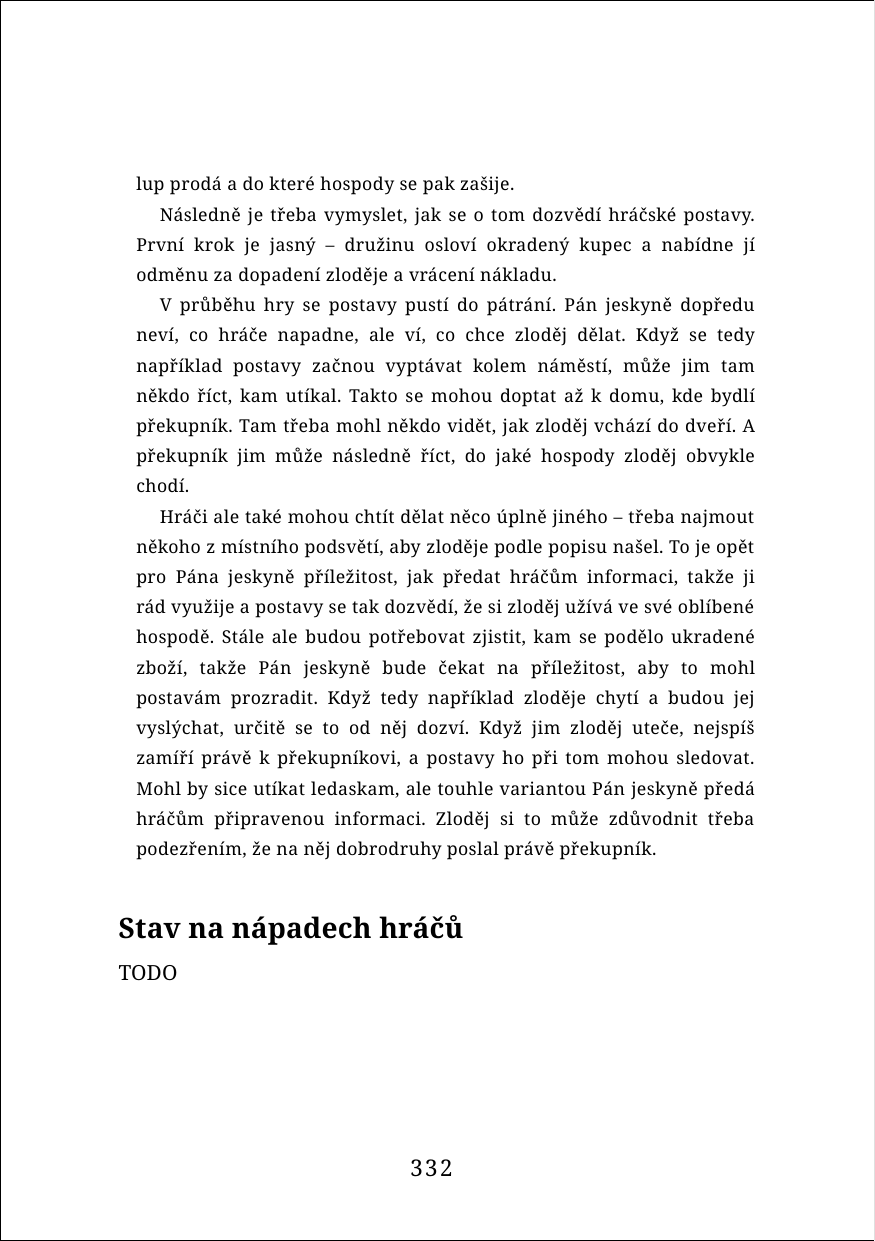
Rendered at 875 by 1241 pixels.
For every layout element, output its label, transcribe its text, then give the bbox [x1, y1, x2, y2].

text lup prodá a do které hospody se pak zašije. Následně je třeba vymyslet, jak se o tom dozvědí hráčské postavy. První krok je jasný – družinu osloví okradený kupec a nabídne jí odměnu za dopadení zloděje a vrácení nákladu. V průběhu hry se postavy pustí do pátrání. Pán jeskyně dopředu neví, co hráče napadne, ale ví, co chce zloděj dělat. Když se tedy například postavy začnou vyptávat kolem náměstí, může jim tam někdo říct, kam utíkal. Takto se mohou doptat až k domu, kde bydlí překupník. Tam třeba mohl někdo vidět, jak zloděj vchází do dveří. A překupník jim může následně říct, do jaké hospody zloděj obvykle chodí. Hráči ale také mohou chtít dělat něco úplně jiného – třeba najmout někoho z místního podsvětí, aby zloděje podle popisu našel. To je opět pro Pána jeskyně příležitost, jak předat hráčům informaci, takže ji rád využije a postavy se tak dozvědí, že si zloděj užívá ve své oblíbené hospodě. Stále ale budou potřebovat zjistit, kam se podělo ukradené zboží, takže Pán jeskyně bude čekat na příležitost, aby to mohl postavám prozradit. Když tedy například zloděje chytí a budou jej vyslýchat, určitě se to od něj dozví. Když jim zloděj uteče, nejspíš zamíří právě k překupníkovi, a postavy ho při tom mohou sledovat. Mohl by sice utíkat ledaskam, ale touhle variantou Pán jeskyně předá hráčům připravenou informaci. Zloděj si to může zdůvodnit třeba podezřením, že na něj dobrodruhy poslal právě překupník. [136, 172, 756, 861]
subtitle Stav na nápadech hráčů [118, 908, 756, 946]
text TODO [118, 958, 756, 986]
